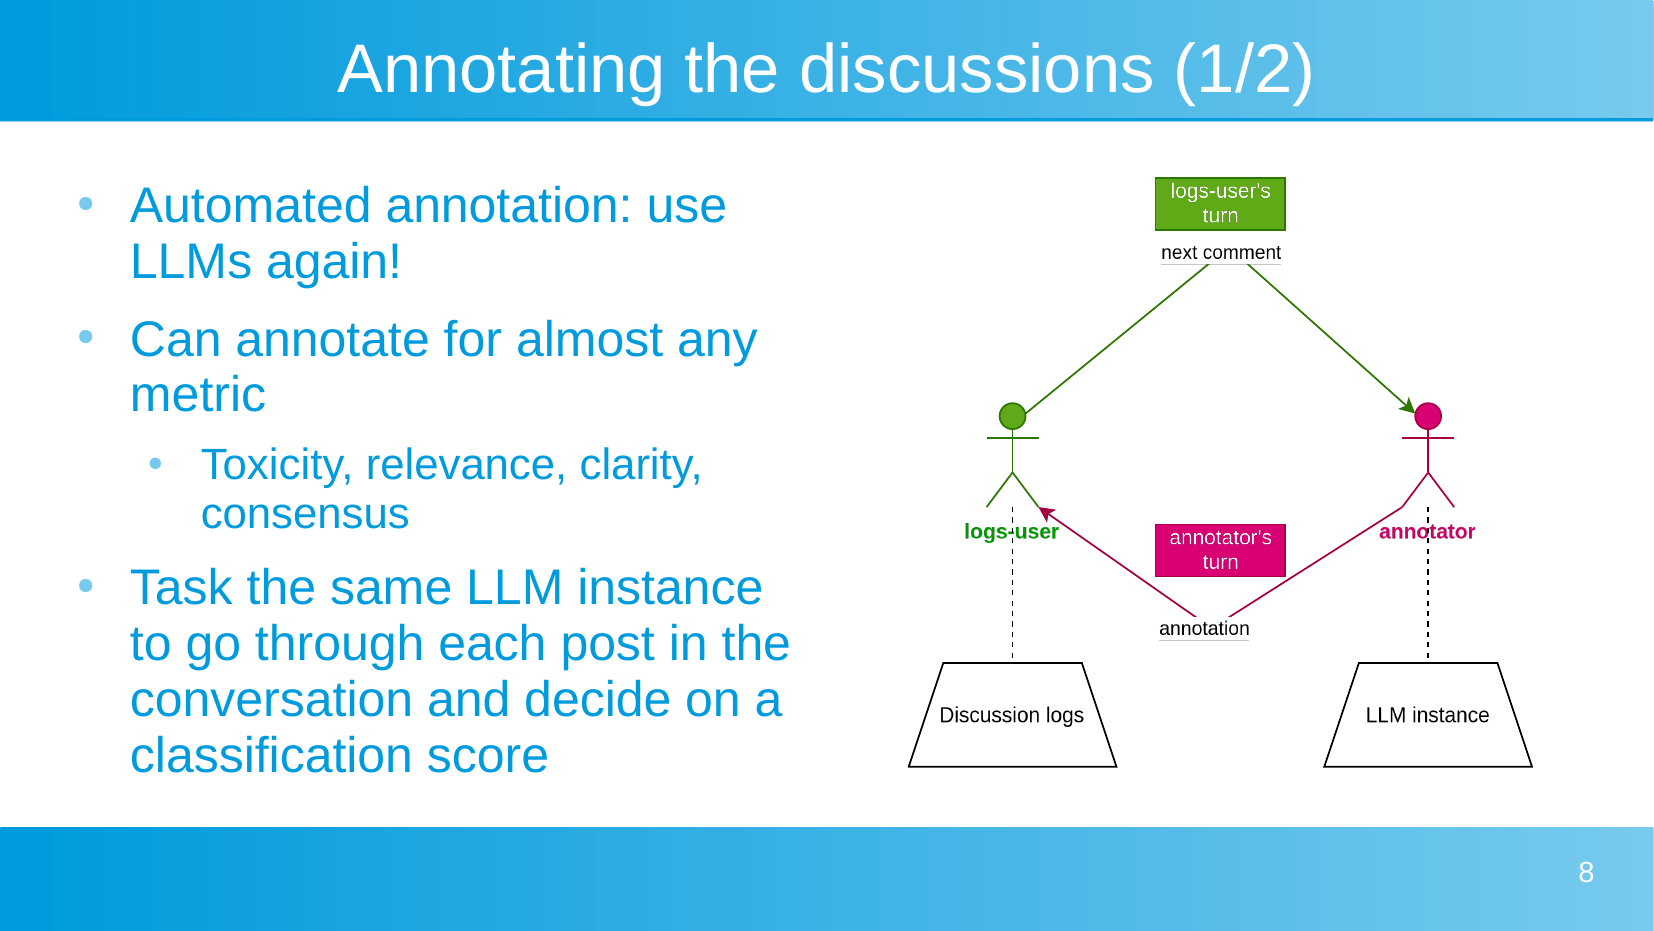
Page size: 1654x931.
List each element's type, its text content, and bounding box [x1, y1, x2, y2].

picture [907, 177, 1533, 768]
list Automated annotation: use LLMs again! Can annotate for almost any metric Toxicity, relevance, clarity, consensus Task the same LLM instance to go through each post in the conversation and decide on a classification score [59, 177, 809, 768]
title Annotating the discussions (1/2) [59, 29, 1595, 108]
